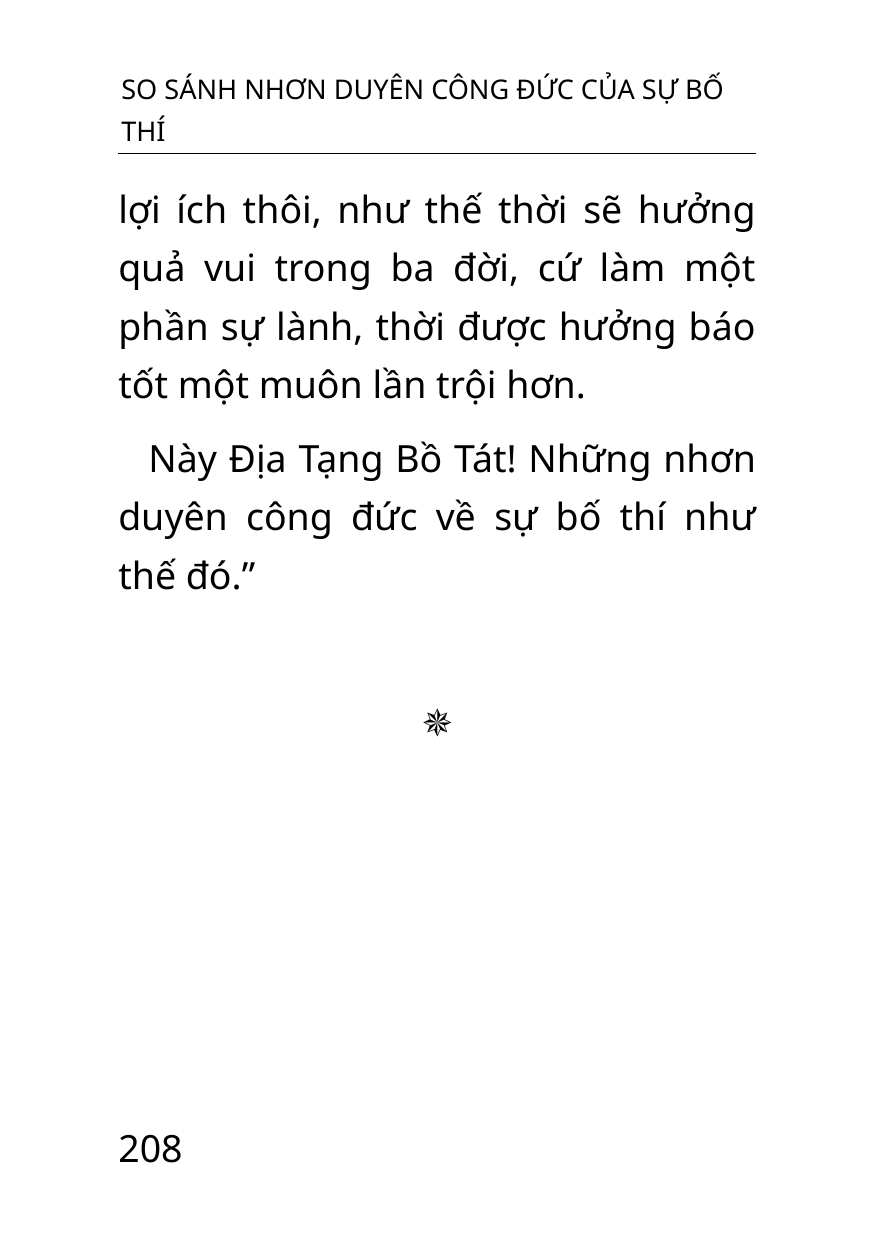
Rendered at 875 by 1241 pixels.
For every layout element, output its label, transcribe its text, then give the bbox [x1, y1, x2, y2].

text lợi ích thôi, như thế thời sẽ hưởng quả vui trong ba đời, cứ làm một phần sự lành, thời được hưởng báo tốt một muôn lần trội hơn. [118, 183, 756, 410]
text Này Địa Tạng Bồ Tát! Những nhơn duyên công đức về sự bố thí như thế đó.” [118, 432, 756, 600]
text 🟑 [118, 696, 756, 747]
